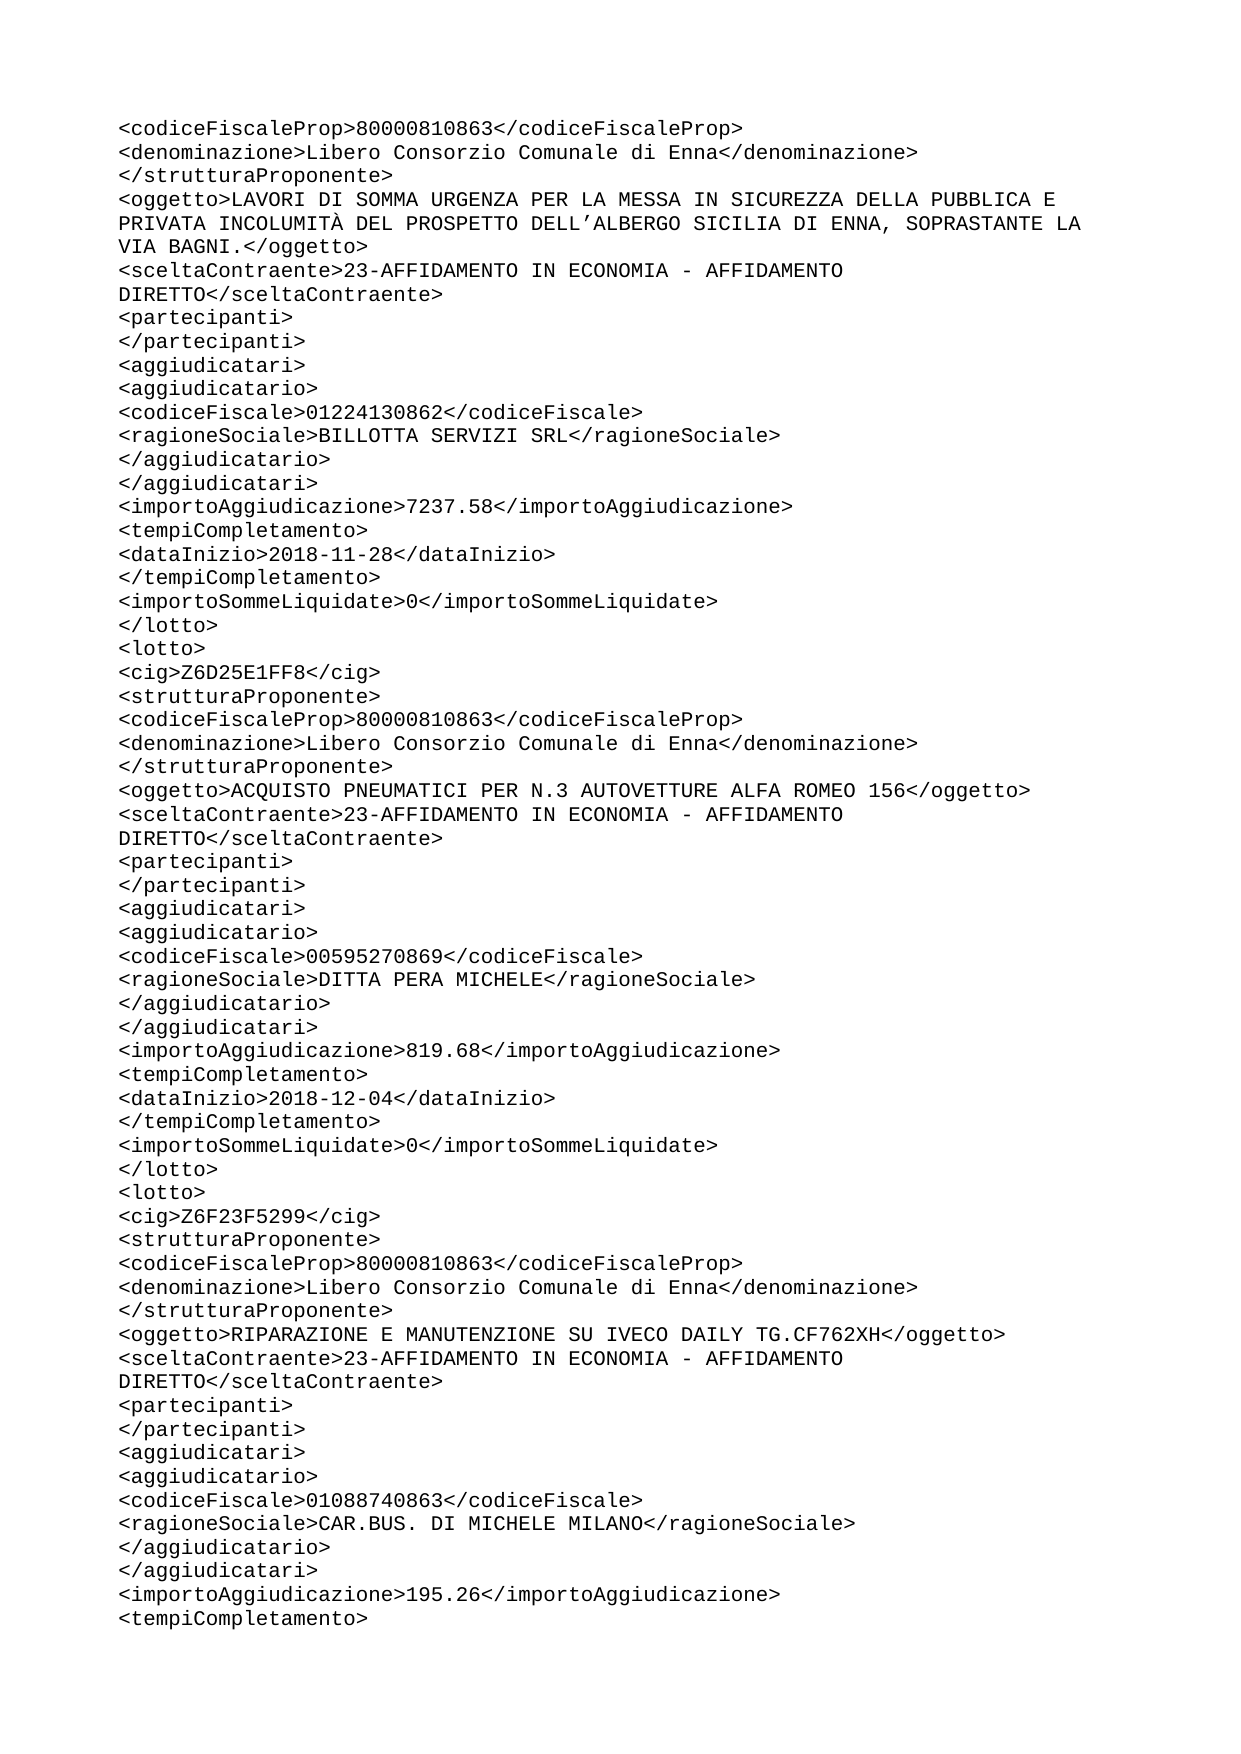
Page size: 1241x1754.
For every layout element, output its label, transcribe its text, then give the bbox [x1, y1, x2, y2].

text </partecipanti> [118, 875, 1122, 898]
text <partecipanti> [118, 1395, 1122, 1419]
text <sceltaContraente>23-AFFIDAMENTO IN ECONOMIA - AFFIDAMENTO DIRETTO</sceltaContraente> [118, 804, 1122, 851]
text </aggiudicatario> [118, 449, 1122, 473]
text <aggiudicatario> [118, 922, 1122, 946]
text <importoAggiudicazione>7237.58</importoAggiudicazione> [118, 496, 1122, 520]
text <oggetto>RIPARAZIONE E MANUTENZIONE SU IVECO DAILY TG.CF762XH</oggetto> [118, 1324, 1122, 1348]
text <oggetto>ACQUISTO PNEUMATICI PER N.3 AUTOVETTURE ALFA ROMEO 156</oggetto> [118, 780, 1122, 804]
text </tempiCompletamento> [118, 1111, 1122, 1135]
text <aggiudicatari> [118, 898, 1122, 922]
text <sceltaContraente>23-AFFIDAMENTO IN ECONOMIA - AFFIDAMENTO DIRETTO</sceltaContraente> [118, 260, 1122, 307]
text <importoAggiudicazione>195.26</importoAggiudicazione> [118, 1584, 1122, 1608]
text <partecipanti> [118, 307, 1122, 331]
text <denominazione>Libero Consorzio Comunale di Enna</denominazione> [118, 142, 1122, 165]
text <importoAggiudicazione>819.68</importoAggiudicazione> [118, 1040, 1122, 1064]
text <tempiCompletamento> [118, 1064, 1122, 1088]
text <ragioneSociale>BILLOTTA SERVIZI SRL</ragioneSociale> [118, 426, 1122, 449]
text </aggiudicatari> [118, 1017, 1122, 1040]
text </aggiudicatario> [118, 993, 1122, 1017]
text </partecipanti> [118, 1419, 1122, 1442]
text <partecipanti> [118, 851, 1122, 875]
text <oggetto>LAVORI DI SOMMA URGENZA PER LA MESSA IN SICUREZZA DELLA PUBBLICA E PRIVATA INCOLUMITÀ DEL PROSPETTO DELL’ALBERGO SICILIA DI ENNA, SOPRASTANTE LA VIA BAGNI.</oggetto> [118, 189, 1122, 260]
text <cig>Z6F23F5299</cig> [118, 1206, 1122, 1229]
text <codiceFiscaleProp>80000810863</codiceFiscaleProp> [118, 709, 1122, 733]
text <aggiudicatario> [118, 378, 1122, 402]
text <codiceFiscaleProp>80000810863</codiceFiscaleProp> [118, 1253, 1122, 1277]
text <aggiudicatari> [118, 1442, 1122, 1466]
text <dataInizio>2018-12-04</dataInizio> [118, 1088, 1122, 1111]
text <dataInizio>2018-11-28</dataInizio> [118, 544, 1122, 567]
text <strutturaProponente> [118, 686, 1122, 709]
text </strutturaProponente> [118, 757, 1122, 780]
text <importoSommeLiquidate>0</importoSommeLiquidate> [118, 1135, 1122, 1158]
text </lotto> [118, 1158, 1122, 1182]
text <aggiudicatari> [118, 354, 1122, 378]
text <ragioneSociale>DITTA PERA MICHELE</ragioneSociale> [118, 969, 1122, 993]
text <denominazione>Libero Consorzio Comunale di Enna</denominazione> [118, 1277, 1122, 1300]
text <denominazione>Libero Consorzio Comunale di Enna</denominazione> [118, 733, 1122, 757]
text <codiceFiscale>01224130862</codiceFiscale> [118, 402, 1122, 426]
text <lotto> [118, 1182, 1122, 1206]
text <codiceFiscale>00595270869</codiceFiscale> [118, 946, 1122, 969]
text </aggiudicatari> [118, 473, 1122, 496]
text <importoSommeLiquidate>0</importoSommeLiquidate> [118, 591, 1122, 615]
text </tempiCompletamento> [118, 567, 1122, 591]
text <lotto> [118, 638, 1122, 662]
text <ragioneSociale>CAR.BUS. DI MICHELE MILANO</ragioneSociale> [118, 1513, 1122, 1537]
text </aggiudicatario> [118, 1537, 1122, 1561]
text </strutturaProponente> [118, 1300, 1122, 1324]
text <codiceFiscaleProp>80000810863</codiceFiscaleProp> [118, 118, 1122, 142]
text <tempiCompletamento> [118, 520, 1122, 544]
text <tempiCompletamento> [118, 1608, 1122, 1631]
text <sceltaContraente>23-AFFIDAMENTO IN ECONOMIA - AFFIDAMENTO DIRETTO</sceltaContraente> [118, 1348, 1122, 1395]
text </lotto> [118, 615, 1122, 638]
text <strutturaProponente> [118, 1229, 1122, 1253]
text <aggiudicatario> [118, 1466, 1122, 1489]
text </aggiudicatari> [118, 1561, 1122, 1584]
text </partecipanti> [118, 331, 1122, 354]
text <cig>Z6D25E1FF8</cig> [118, 662, 1122, 686]
text </strutturaProponente> [118, 165, 1122, 189]
text <codiceFiscale>01088740863</codiceFiscale> [118, 1489, 1122, 1513]
